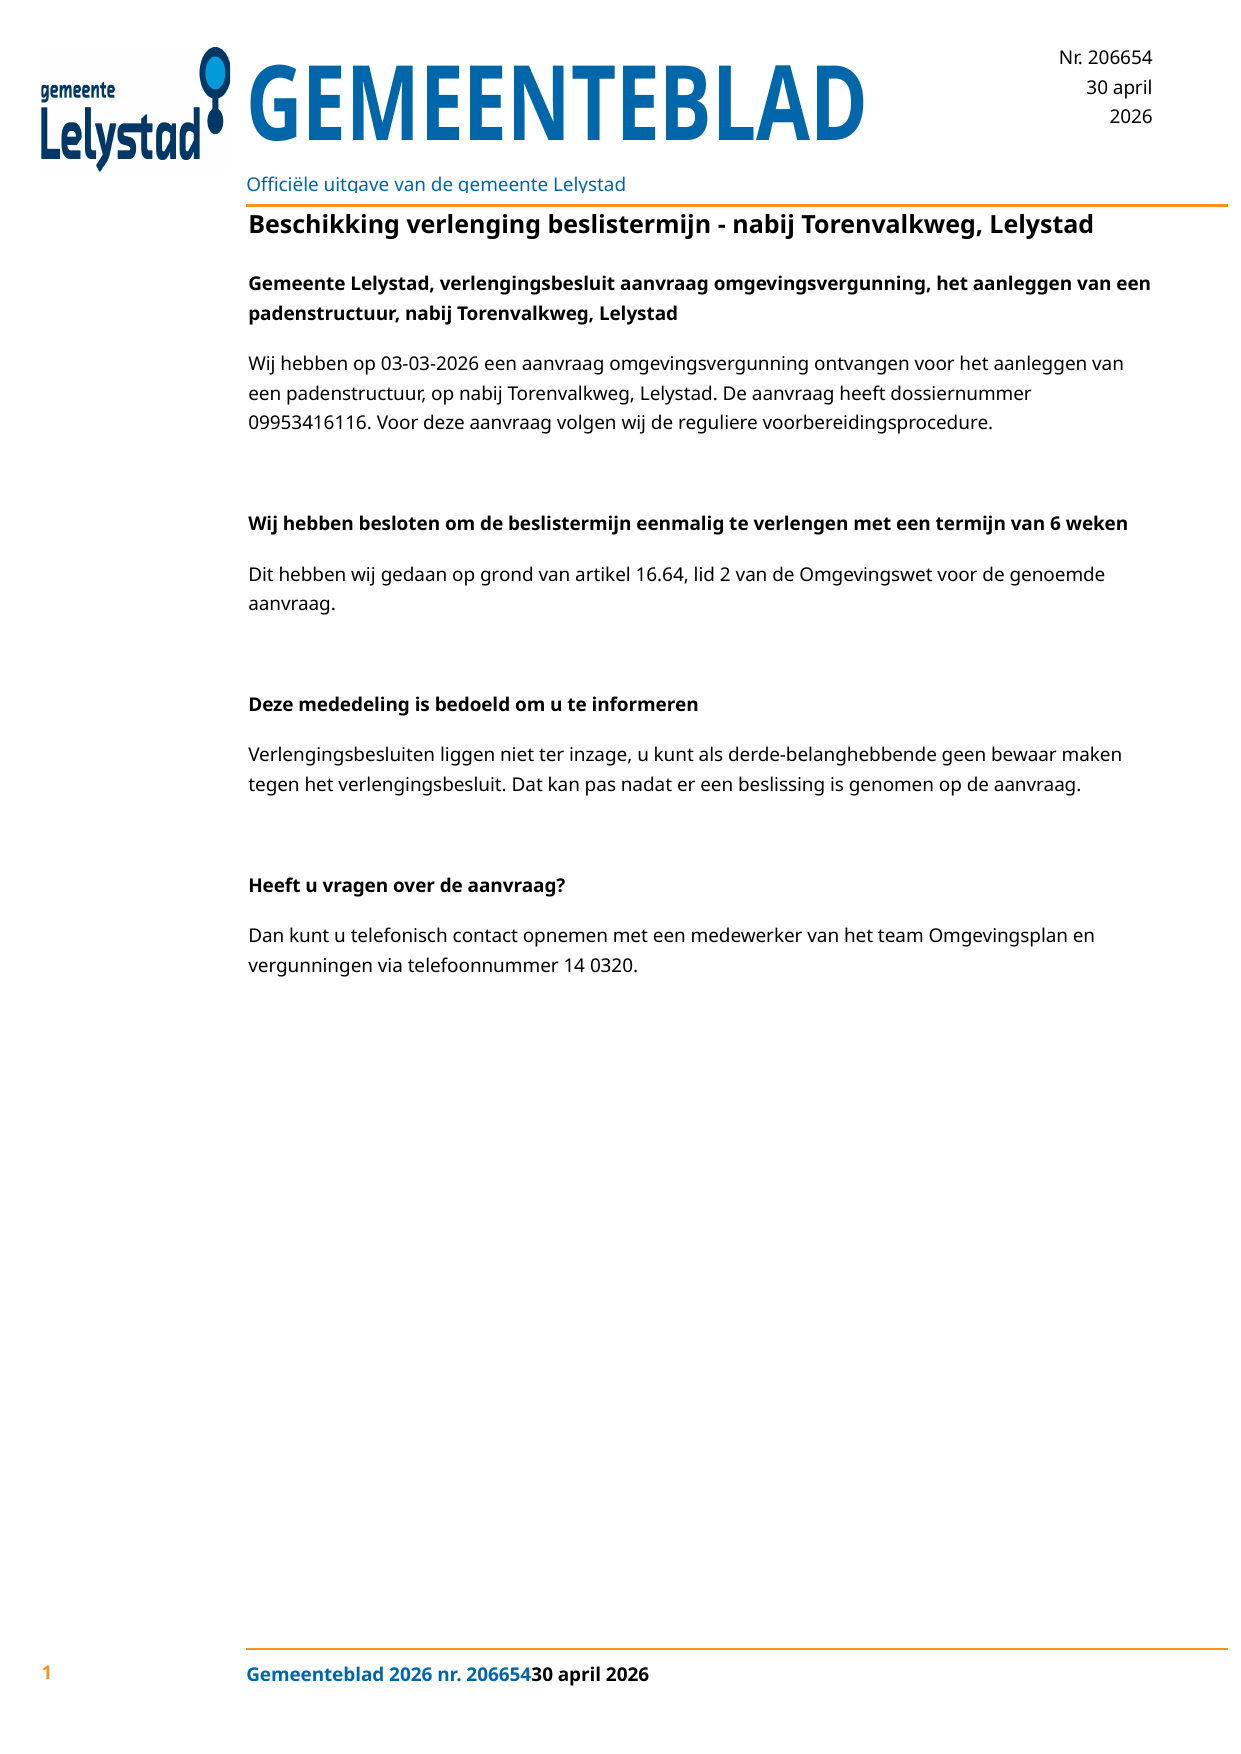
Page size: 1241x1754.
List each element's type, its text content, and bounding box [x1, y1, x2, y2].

text Gemeente Lelystad, verlengingsbesluit aanvraag omgevingsvergunning, het aanleggen van een padenstructuur, nabij Torenvalkweg, Lelystad [248, 270, 1152, 326]
text Dit hebben wij gedaan op grond van artikel 16.64, lid 2 van de Omgevingswet voor de genoemde aanvraag. [248, 561, 1152, 616]
text Deze mededeling is bedoeld om u te informeren [248, 691, 1152, 717]
text Beschikking verlenging beslistermijn - nabij Torenvalkweg, Lelystad [248, 207, 1152, 241]
text Wij hebben op 03-03-2026 een aanvraag omgevingsvergunning ontvangen voor het aanleggen van een padenstructuur, op nabij Torenvalkweg, Lelystad. De aanvraag heeft dossiernummer 09953416116. Voor deze aanvraag volgen wij de reguliere voorbereidingsprocedure. [248, 350, 1152, 435]
text Heeft u vragen over de aanvraag? [248, 872, 1152, 898]
text Dan kunt u telefonisch contact opnemen met een medewerker van het team Omgevingsplan en vergunningen via telefoonnummer 14 0320. [248, 922, 1152, 978]
text Verlengingsbesluiten liggen niet ter inzage, u kunt als derde-belanghebbende geen bewaar maken tegen het verlengingsbesluit. Dat kan pas nadat er een beslissing is genomen op de aanvraag. [248, 742, 1152, 797]
text Wij hebben besloten om de beslistermijn eenmalig te verlengen met een termijn van 6 weken [248, 510, 1152, 536]
picture [41, 47, 231, 172]
